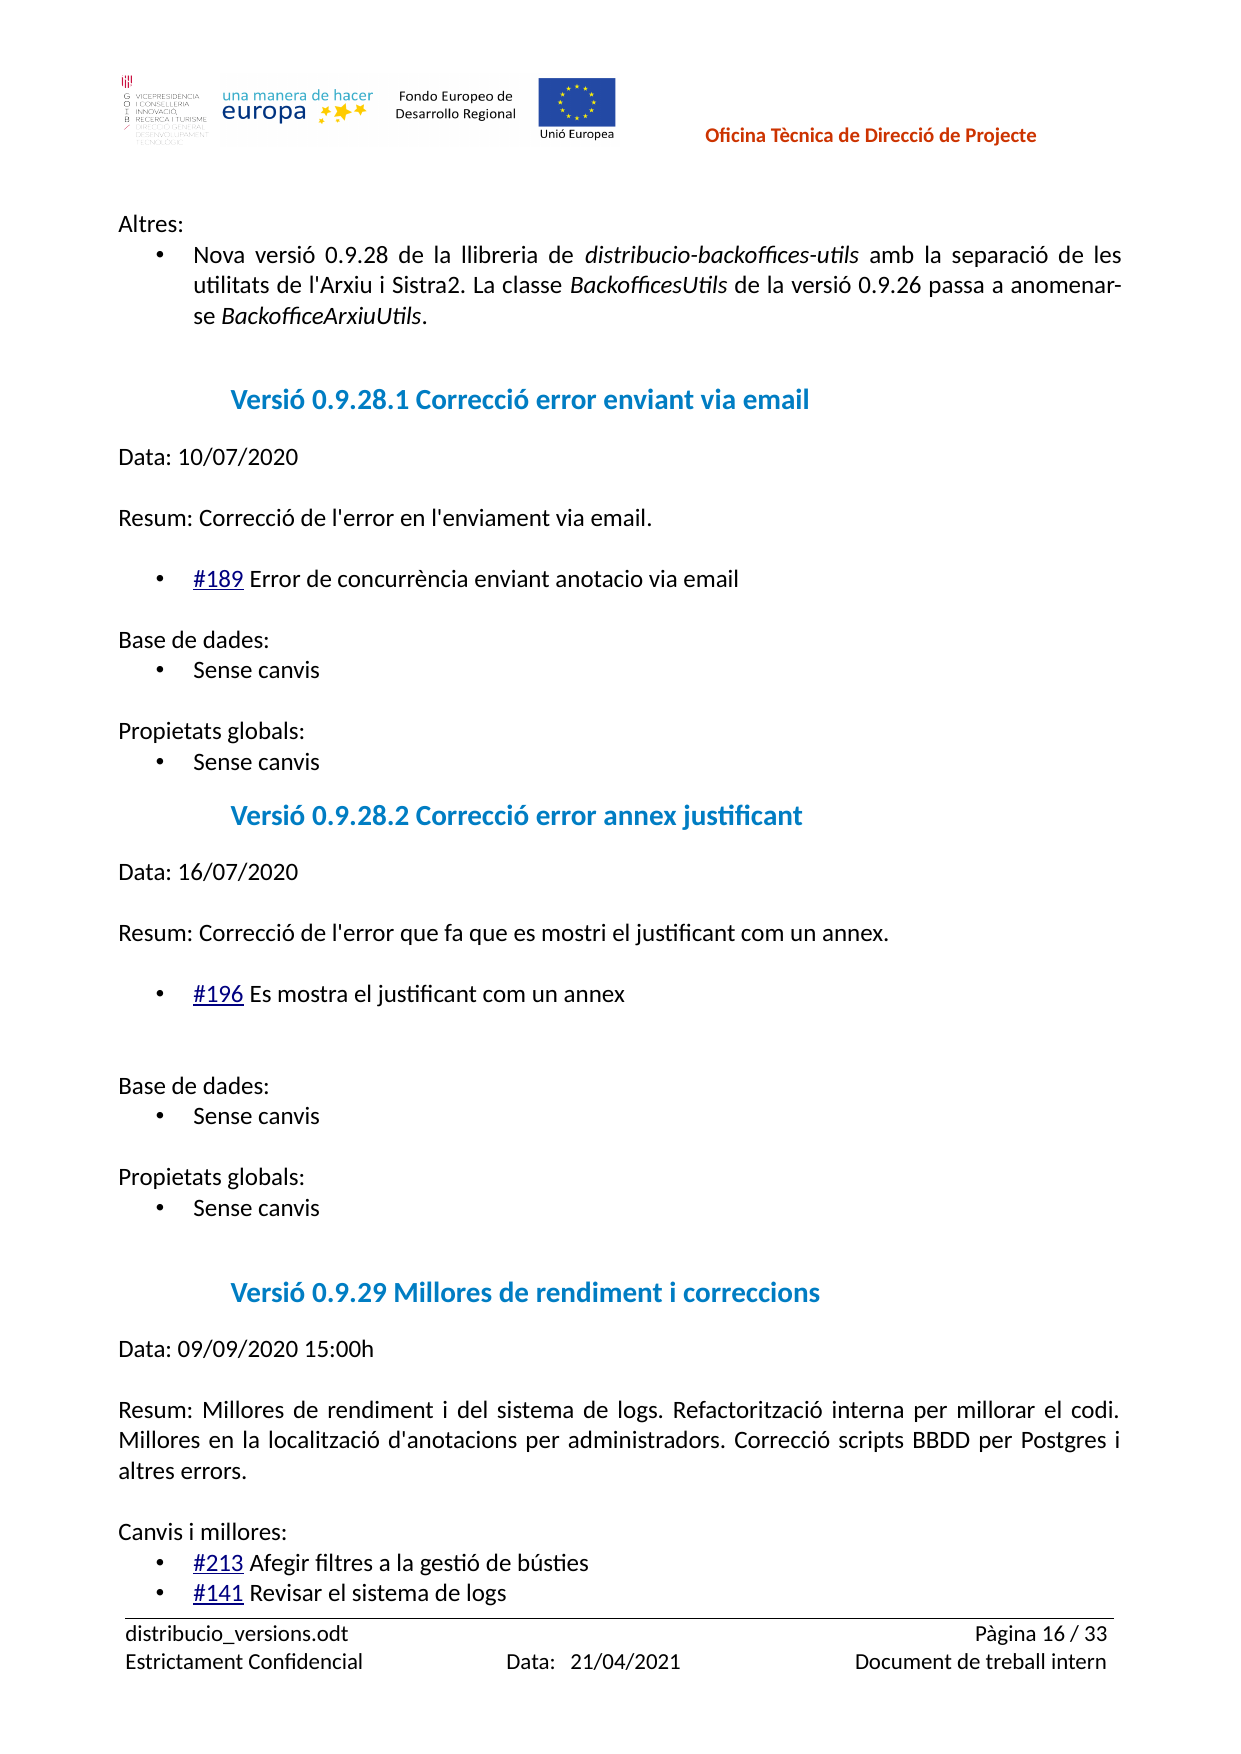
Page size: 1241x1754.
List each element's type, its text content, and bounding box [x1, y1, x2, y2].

list #213 Afegir filtres a la gestió de bústies [156, 1547, 1122, 1577]
text Base de dades: [118, 624, 1122, 654]
list Sense canvis [156, 1101, 1122, 1131]
list Nova versió 0.9.28 de la llibreria de distribucio-backoffices-utils amb la separació de les utilitats de l'Arxiu i Sistra2. La classe BackofficesUtils de la versió 0.9.26 passa a anomenar-se BackofficeArxiuUtils. [156, 239, 1122, 330]
subtitle Versió 0.9.28.1 Correcció error enviant via email [153, 381, 1122, 417]
text Data: 10/07/2020 [118, 441, 1122, 471]
list Sense canvis [156, 1192, 1122, 1223]
list #189 Error de concurrència enviant anotacio via email [156, 563, 1122, 593]
list Sense canvis [156, 746, 1122, 776]
text Propietats globals: [118, 1162, 1122, 1192]
text Resum: Correcció de l'error en l'enviament via email. [118, 502, 1122, 532]
subtitle Versió 0.9.28.2 Correcció error annex justificant [153, 797, 1122, 833]
text Resum: Millores de rendiment i del sistema de logs. Refactorització interna per millorar el codi. Millores en la localització d'anotacions per administradors. Correcció scripts BBDD per Postgres i altres errors. [118, 1394, 1122, 1486]
text Resum: Correcció de l'error que fa que es mostri el justificant com un annex. [118, 917, 1122, 948]
text Data: 09/09/2020 15:00h [118, 1333, 1122, 1363]
picture [118, 73, 213, 147]
text Canvis i millores: [118, 1516, 1122, 1547]
text Data: 16/07/2020 [118, 856, 1122, 887]
list #141 Revisar el sistema de logs [156, 1577, 1122, 1608]
text Base de dades: [118, 1070, 1122, 1101]
subtitle Versió 0.9.29 Millores de rendiment i correccions [153, 1274, 1122, 1309]
text Altres: [118, 208, 1122, 239]
text Propietats globals: [118, 715, 1122, 746]
list #196 Es mostra el justificant com un annex [156, 978, 1122, 1009]
list Sense canvis [156, 654, 1122, 685]
picture [219, 73, 621, 147]
